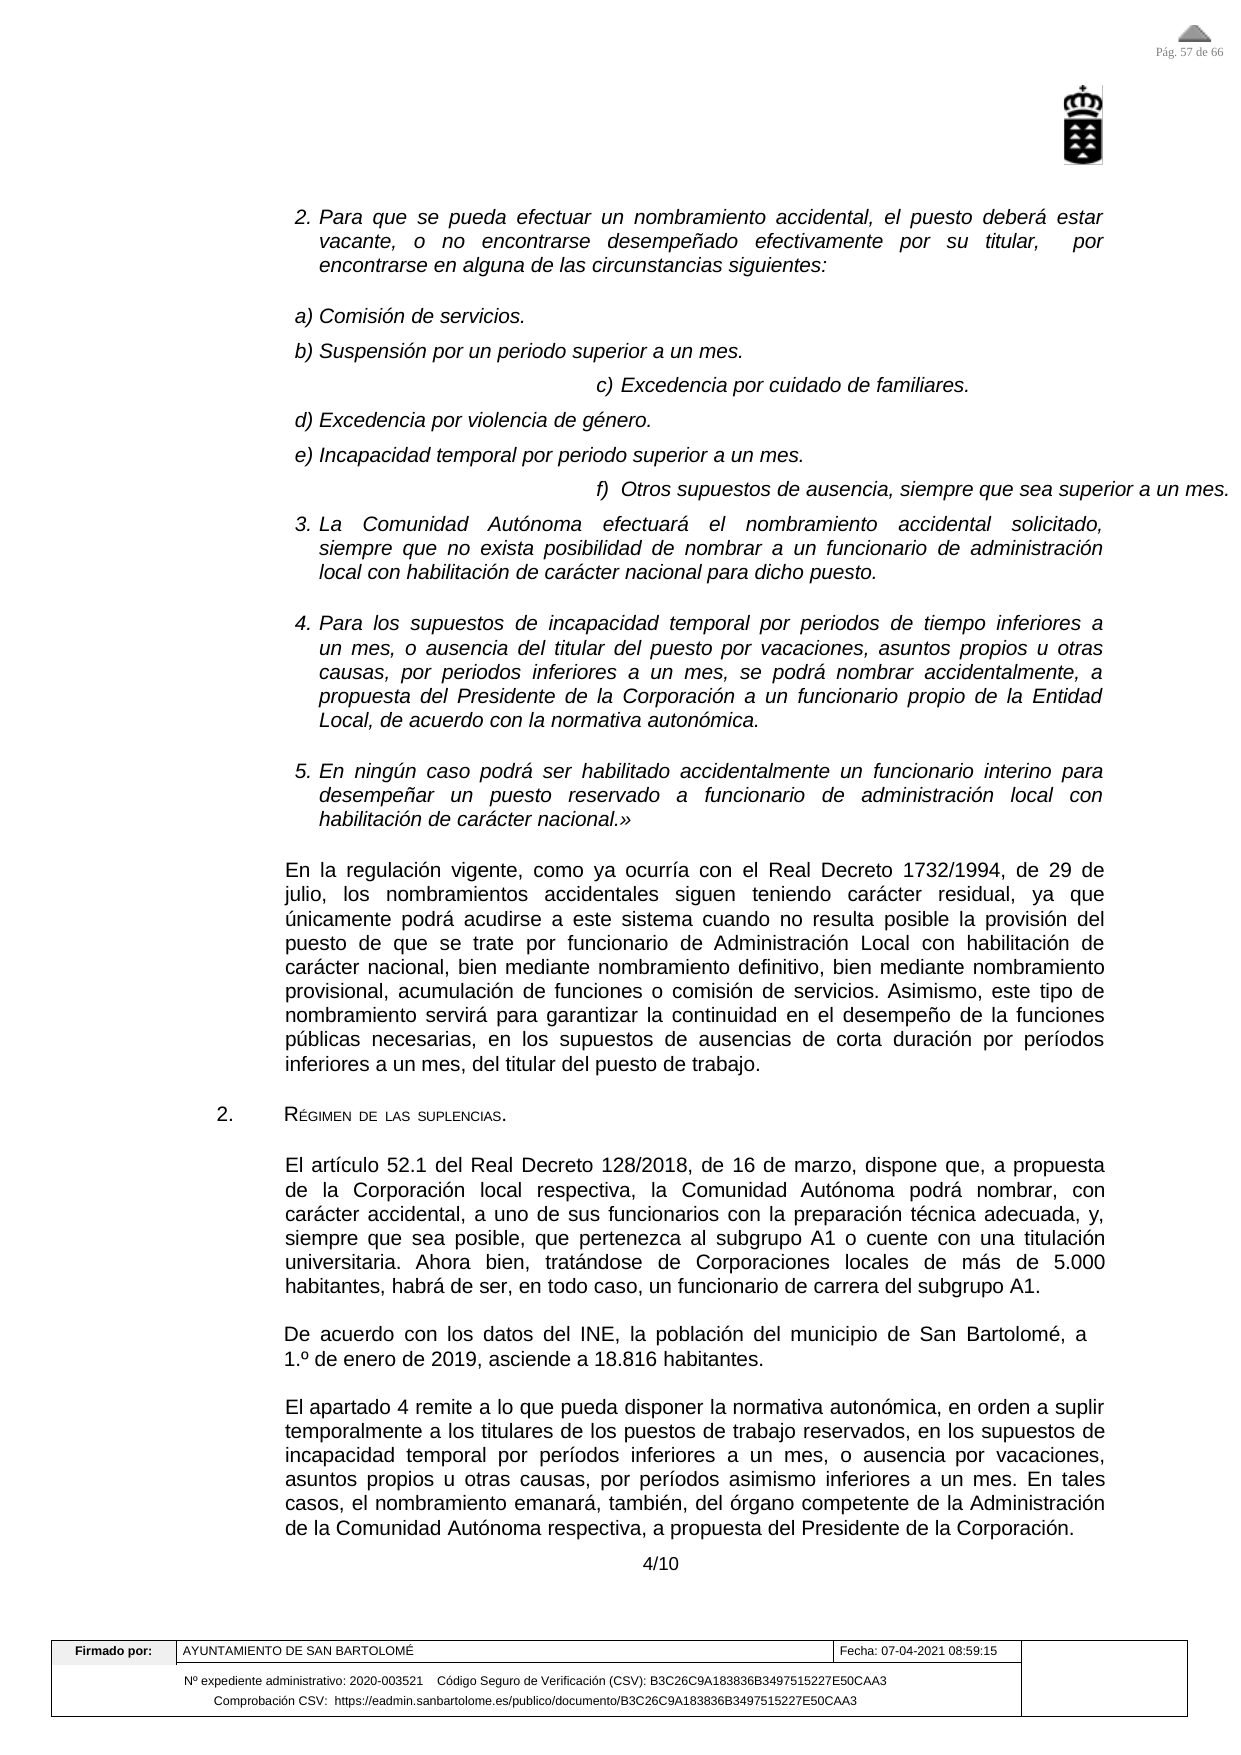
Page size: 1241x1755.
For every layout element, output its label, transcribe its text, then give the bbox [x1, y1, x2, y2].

table_cell Nº expediente administrativo: 2020-003521 Código Seguro de Verificación (CSV): B3C26C9A183836B3497515227E50CAA3 Comprobación CSV: https://eadmin.sanbartolome.es/publico/documento/B3C26C9A183836B3497515227E50CAA3 [52, 1663, 1021, 1716]
text 4/10 [499, 1552, 822, 1574]
text De acuerdo con los datos del INE, la población del municipio de San Bartolomé, a 1.º de enero de 2019, asciende a 18.816 habitantes. [284, 1322, 1104, 1370]
list Excedencia por violencia de género. [294, 408, 1236, 432]
table_header Firmado por: [52, 1641, 176, 1662]
list Otros supuestos de ausencia, siempre que sea superior a un mes. [596, 477, 1236, 501]
list La Comunidad Autónoma efectuará el nombramiento accidental solicitado, siempre que no exista posibilidad de nombrar a un funcionario de administración local con habilitación de carácter nacional para dicho puesto. [294, 512, 1103, 584]
table_header AYUNTAMIENTO DE SAN BARTOLOMÉ [177, 1641, 833, 1662]
list RÉGIMEN DE LAS SUPLENCIAS. [216, 1102, 1236, 1126]
list Comisión de servicios. [294, 304, 1236, 328]
list Para los supuestos de incapacidad temporal por periodos de tiempo inferiores a un mes, o ausencia del titular del puesto por vacaciones, asuntos propios u otras causas, por periodos inferiores a un mes, se podrá nombrar accidentalmente, a propuesta del Presidente de la Corporación a un funcionario propio de la Entidad Local, de acuerdo con la normativa autonómica. [294, 611, 1103, 732]
list Para que se pueda efectuar un nombramiento accidental, el puesto deberá estar vacante, o no encontrarse desempeñado efectivamente por su titular, por encontrarse en alguna de las circunstancias siguientes: [294, 204, 1103, 277]
list Suspensión por un periodo superior a un mes. [294, 338, 1236, 362]
text El apartado 4 remite a lo que pueda disponer la normativa autonómica, en orden a suplir temporalmente a los titulares de los puestos de trabajo reservados, en los supuestos de incapacidad temporal por períodos inferiores a un mes, o ausencia por vacaciones, asuntos propios u otras causas, por períodos asimismo inferiores a un mes. En tales casos, el nombramiento emanará, también, del órgano competente de la Administración de la Comunidad Autónoma respectiva, a propuesta del Presidente de la Corporación. [285, 1394, 1105, 1539]
table_header [1022, 1641, 1187, 1716]
list Excedencia por cuidado de familiares. [596, 373, 1236, 397]
table_header Fecha: 07-04-2021 08:59:15 [834, 1641, 1021, 1662]
text En la regulación vigente, como ya ocurría con el Real Decreto 1732/1994, de 29 de julio, los nombramientos accidentales siguen teniendo carácter residual, ya que únicamente podrá acudirse a este sistema cuando no resulta posible la provisión del puesto de que se trate por funcionario de Administración Local con habilitación de carácter nacional, bien mediante nombramiento definitivo, bien mediante nombramiento provisional, acumulación de funciones o comisión de servicios. Asimismo, este tipo de nombramiento servirá para garantizar la continuidad en el desempeño de la funciones públicas necesarias, en los supuestos de ausencias de corta duración por períodos inferiores a un mes, del titular del puesto de trabajo. [285, 858, 1105, 1075]
text El artículo 52.1 del Real Decreto 128/2018, de 16 de marzo, dispone que, a propuesta de la Corporación local respectiva, la Comunidad Autónoma podrá nombrar, con carácter accidental, a uno de sus funcionarios con la preparación técnica adecuada, y, siempre que sea posible, que pertenezca al subgrupo A1 o cuente con una titulación universitaria. Ahora bien, tratándose de Corporaciones locales de más de 5.000 habitantes, habrá de ser, en todo caso, un funcionario de carrera del subgrupo A1. [285, 1153, 1105, 1298]
list En ningún caso podrá ser habilitado accidentalmente un funcionario interino para desempeñar un puesto reservado a funcionario de administración local con habilitación de carácter nacional.» [294, 759, 1103, 831]
list Incapacidad temporal por periodo superior a un mes. [294, 442, 1236, 466]
